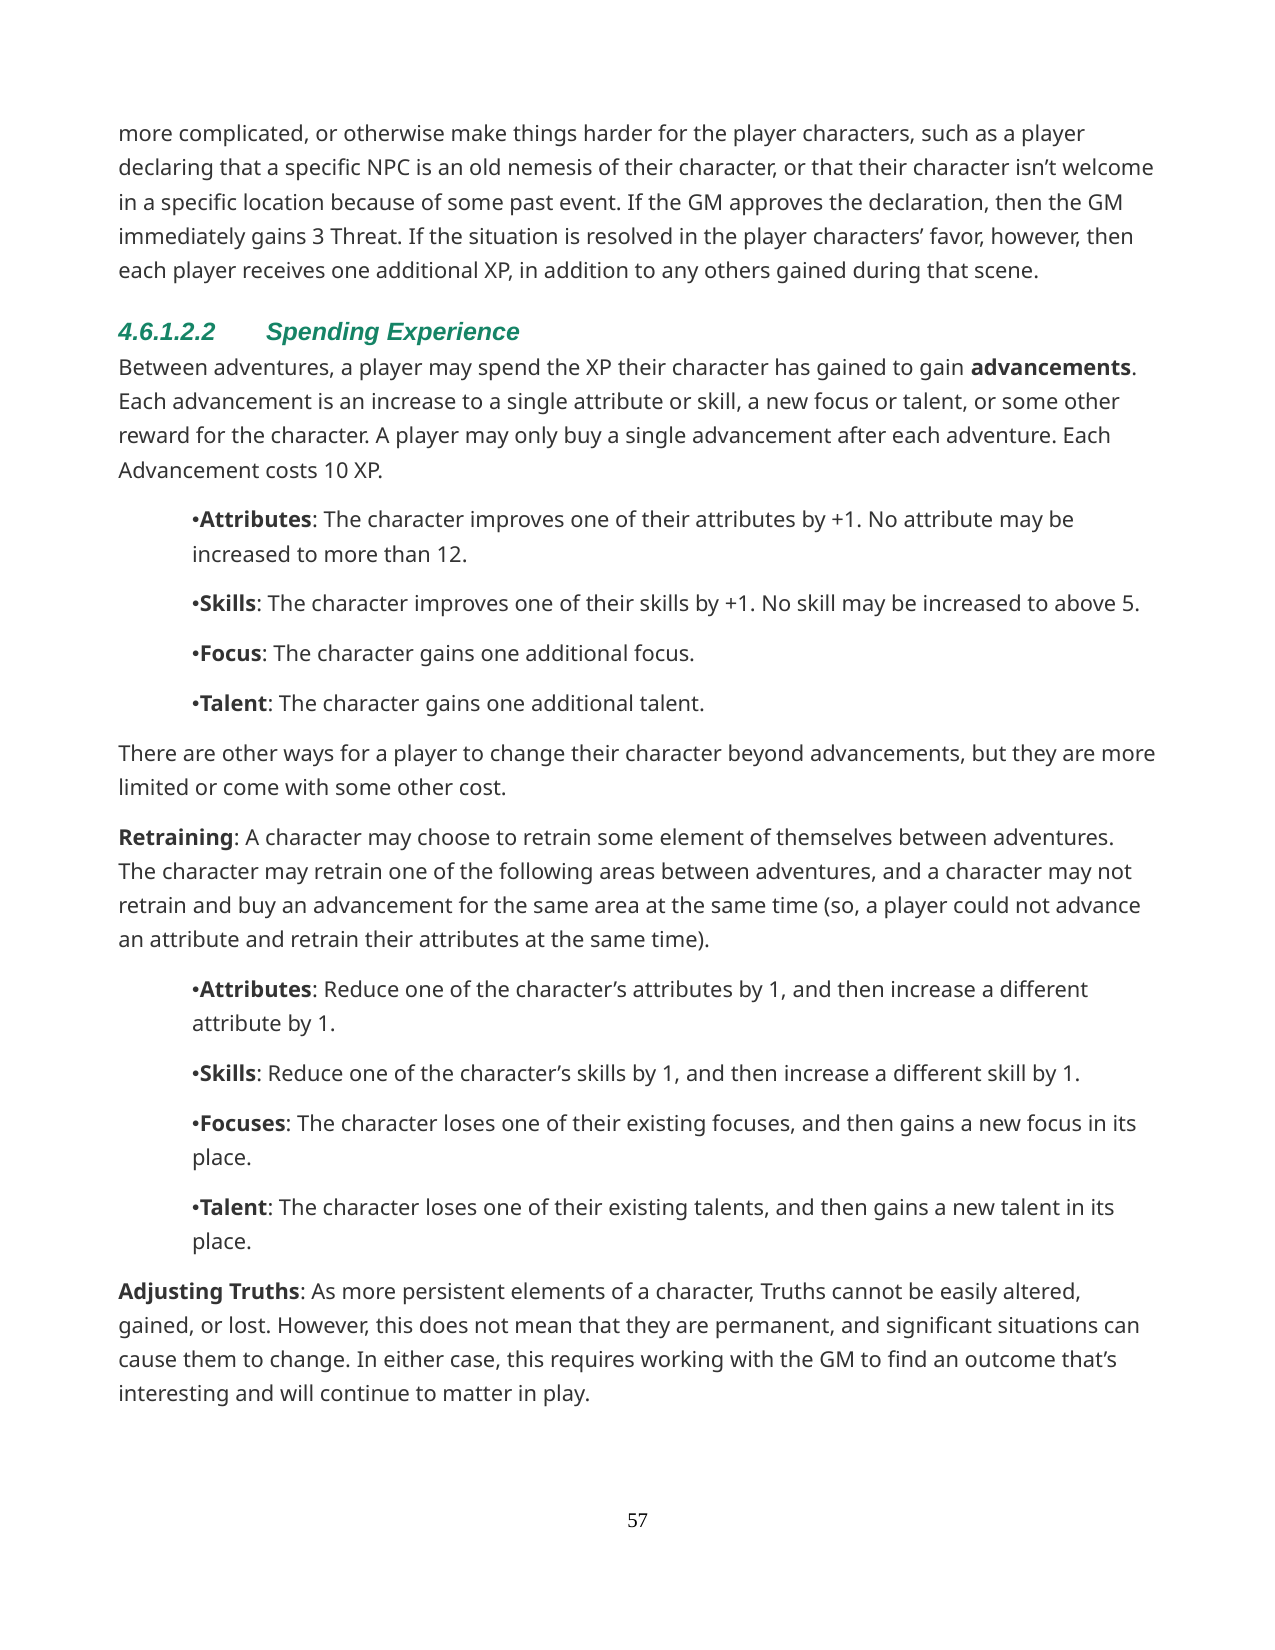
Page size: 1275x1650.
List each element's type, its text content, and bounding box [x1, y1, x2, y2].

text Adjusting Truths: As more persistent elements of a character, Truths cannot be easily altered, gained, or lost. However, this does not mean that they are permanent, and significant situations can cause them to change. In either case, this requires working with the GM to find an outcome that’s interesting and will continue to matter in play. [118, 1276, 1157, 1408]
list Talent: The character gains one additional talent. [118, 688, 1157, 718]
text Between adventures, a player may spend the XP their character has gained to gain advancements. Each advancement is an increase to a single attribute or skill, a new focus or talent, or some other reward for the character. A player may only buy a single advancement after each adventure. Each Advancement costs 10 XP. [118, 352, 1157, 484]
list Skills: Reduce one of the character’s skills by 1, and then increase a different skill by 1. [118, 1058, 1157, 1088]
text more complicated, or otherwise make things harder for the player characters, such as a player declaring that a specific NPC is an old nemesis of their character, or that their character isn’t welcome in a specific location because of some past event. If the GM approves the declaration, then the GM immediately gains 3 Threat. If the situation is resolved in the player characters’ favor, however, then each player receives one additional XP, in addition to any others gained during that scene. [118, 118, 1157, 284]
text Retraining: A character may choose to retrain some element of themselves between adventures. The character may retrain one of the following areas between adventures, and a character may not retrain and buy an advancement for the same area at the same time (so, a player could not advance an attribute and retrain their attributes at the same time). [118, 822, 1157, 954]
list Focus: The character gains one additional focus. [118, 638, 1157, 668]
list Focuses: The character loses one of their existing focuses, and then gains a new focus in its place. [118, 1108, 1157, 1172]
subtitle Spending Experience [118, 317, 1157, 346]
list Attributes: Reduce one of the character’s attributes by 1, and then increase a different attribute by 1. [118, 974, 1157, 1038]
text There are other ways for a player to change their character beyond advancements, but they are more limited or come with some other cost. [118, 738, 1157, 802]
list Skills: The character improves one of their skills by +1. No skill may be increased to above 5. [118, 588, 1157, 618]
list Talent: The character loses one of their existing talents, and then gains a new talent in its place. [118, 1192, 1157, 1256]
list Attributes: The character improves one of their attributes by +1. No attribute may be increased to more than 12. [118, 504, 1157, 568]
